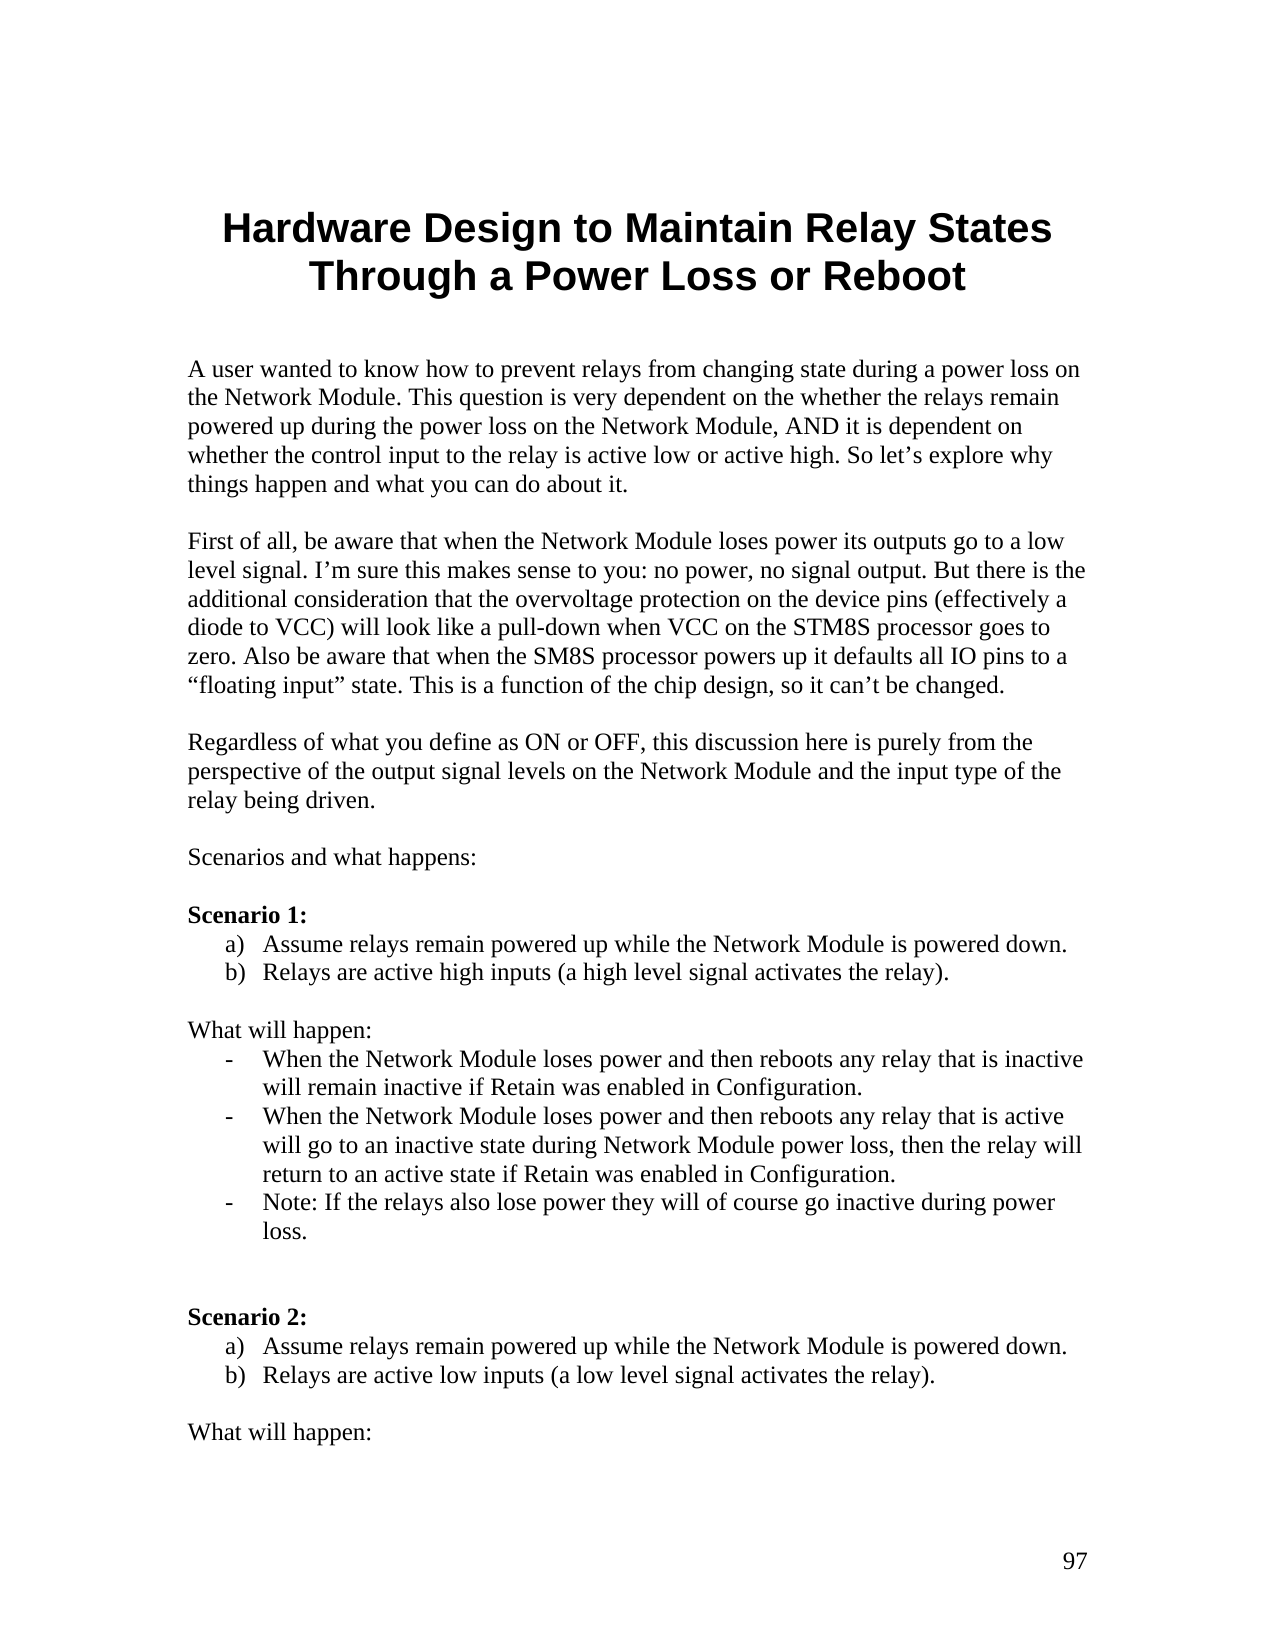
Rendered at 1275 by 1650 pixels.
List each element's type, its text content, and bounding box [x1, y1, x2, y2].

text Scenarios and what happens: [187, 842, 1087, 871]
text What will happen: [187, 1015, 1087, 1044]
text First of all, be aware that when the Network Module loses power its outputs go to a low level signal. I’m sure this makes sense to you: no power, no signal output. But there is the additional consideration that the overvoltage protection on the device pins (effectively a diode to VCC) will look like a pull-down when VCC on the STM8S processor goes to zero. Also be aware that when the SM8S processor powers up it defaults all IO pins to a “floating input” state. This is a function of the chip design, so it can’t be changed. [187, 526, 1087, 699]
text A user wanted to know how to prevent relays from changing state during a power loss on the Network Module. This question is very dependent on the whether the relays remain powered up during the power loss on the Network Module, AND it is dependent on whether the control input to the relay is active low or active high. So let’s explore why things happen and what you can do about it. [187, 354, 1087, 497]
text Regardless of what you define as ON or OFF, this discussion here is purely from the perspective of the output signal levels on the Network Module and the input type of the relay being driven. [187, 727, 1087, 814]
list Relays are active high inputs (a high level signal activates the relay). [225, 957, 1087, 986]
list Note: If the relays also lose power they will of course go inactive during power loss. [225, 1187, 1087, 1245]
text Scenario 2: [187, 1302, 1087, 1331]
text What will happen: [187, 1417, 1087, 1446]
text Scenario 1: [187, 900, 1087, 929]
list Relays are active low inputs (a low level signal activates the relay). [225, 1360, 1087, 1389]
list When the Network Module loses power and then reboots any relay that is inactive will remain inactive if Retain was enabled in Configuration. [225, 1044, 1087, 1101]
list When the Network Module loses power and then reboots any relay that is active will go to an inactive state during Network Module power loss, then the relay will return to an active state if Retain was enabled in Configuration. [225, 1101, 1087, 1187]
subtitle Hardware Design to Maintain Relay States Through a Power Loss or Reboot [187, 204, 1087, 299]
list Assume relays remain powered up while the Network Module is powered down. [225, 1331, 1087, 1360]
list Assume relays remain powered up while the Network Module is powered down. [225, 929, 1087, 957]
